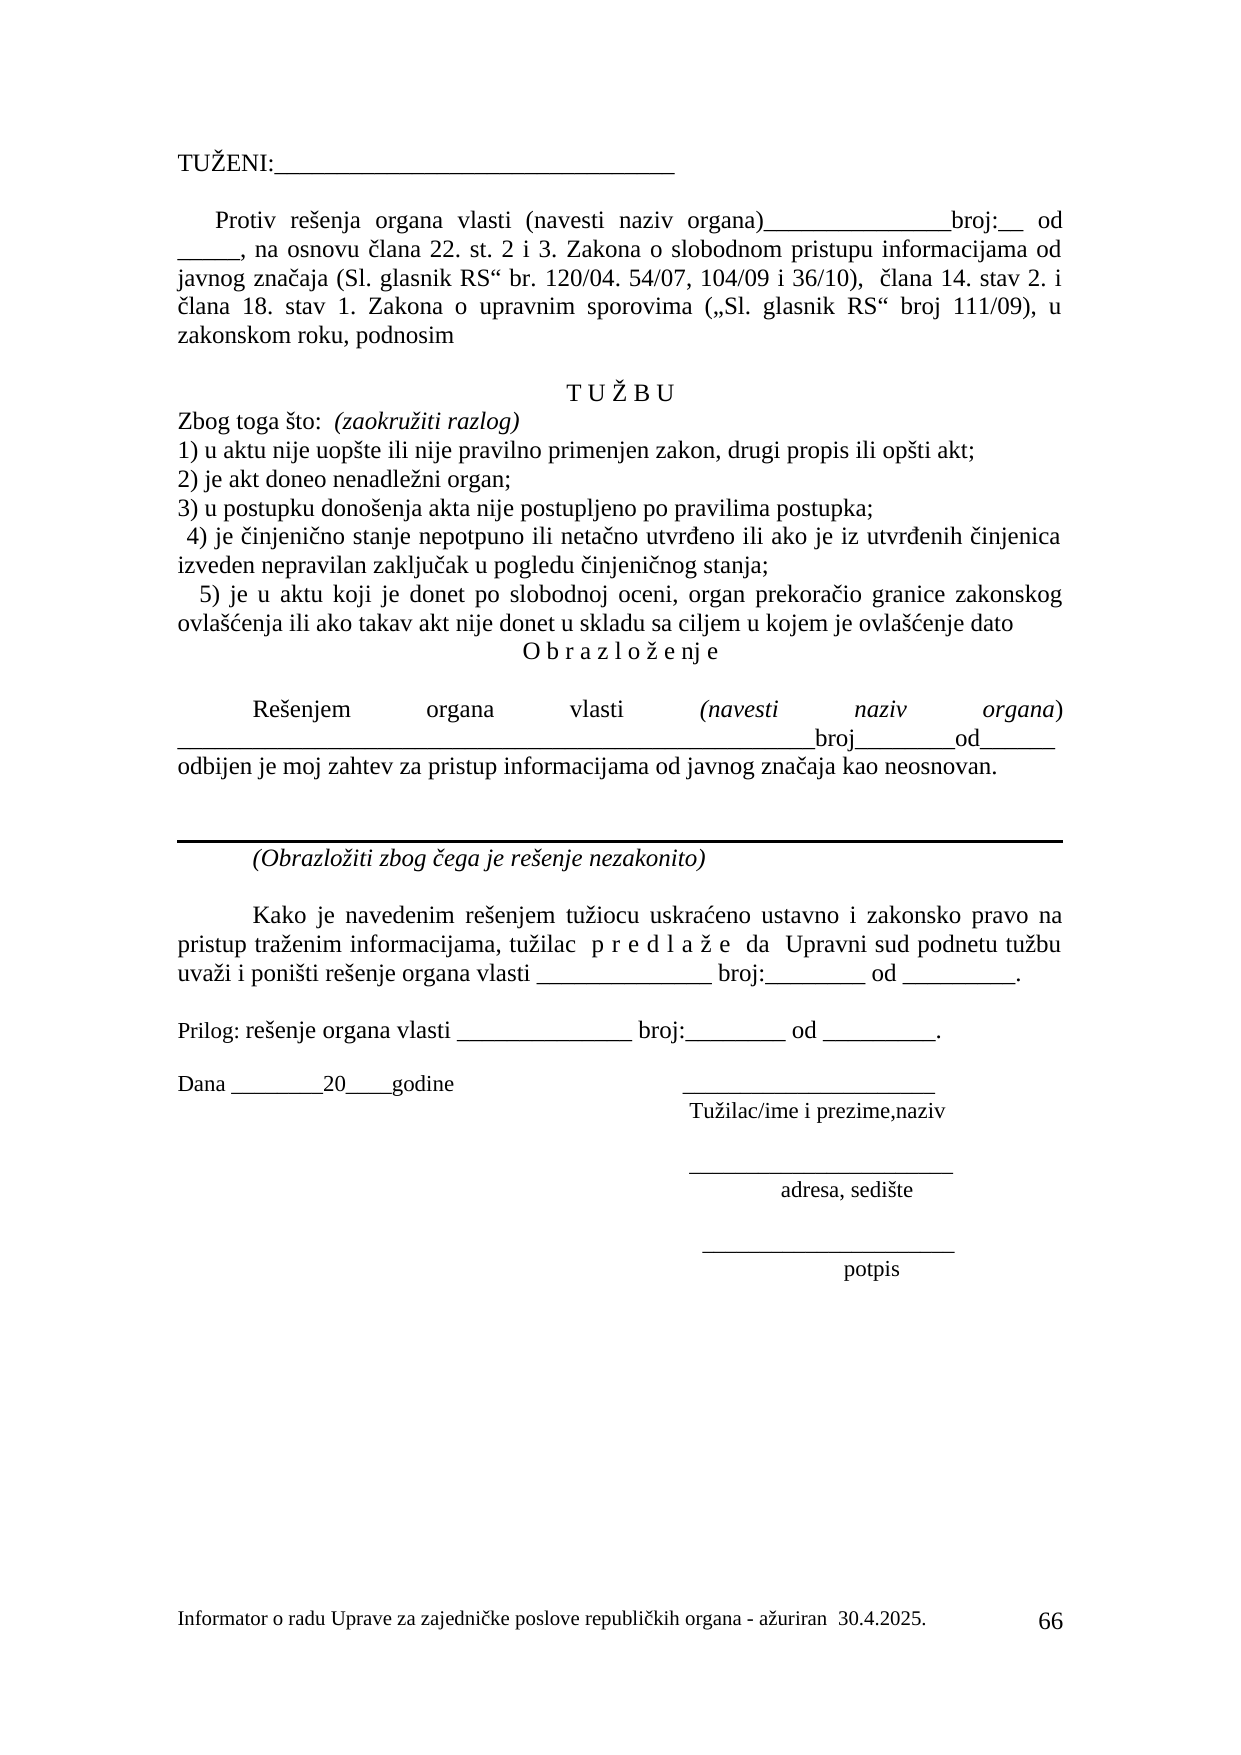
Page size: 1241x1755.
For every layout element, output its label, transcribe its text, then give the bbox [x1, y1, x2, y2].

text 4) je činjenično stanje nepotpuno ili netačno utvrđeno ili ako je iz utvrđenih činjenica izveden nepravilan zaklјučak u pogledu činjeničnog stanja; [140, 521, 1063, 579]
text ______________________ [702, 1202, 1063, 1255]
text 1) u aktu nije uopšte ili nije pravilno primenjen zakon, drugi propis ili opšti akt; [140, 435, 1063, 464]
text potpis [215, 1255, 1063, 1281]
text TUŽENI:________________________________ [177, 148, 1063, 176]
text adresa, sedište [215, 1176, 1063, 1202]
text Prilog: rešenje organa vlasti ______________ broj:________ od _________. [177, 1015, 1063, 1044]
text Protiv rešenja organa vlasti (navesti naziv organa)_______________broj:__ od _____, na osnovu člana 22. st. 2 i 3. Zakona o slobodnom pristupu informacijama od javnog značaja (Sl. glasnik RS“ br. 120/04. 54/07, 104/09 i 36/10), člana 14. stav 2. i člana 18. stav 1. Zakona o upravnim sporovima („Sl. glasnik RS“ broj 111/09), u zakonskom roku, podnosim [177, 205, 1063, 349]
text T U Ž B U [177, 378, 1063, 406]
text Kako je navedenim rešenjem tužiocu uskraćeno ustavno i zakonsko pravo na pristup traženim informacijama, tužilac p r e d l a ž e da Upravni sud podnetu tužbu uvaži i poništi rešenje organa vlasti ______________ broj:________ od _________. [177, 900, 1063, 987]
text O b r a z l o ž e nj e [177, 636, 1063, 665]
text (Obrazložiti zbog čega je rešenje nezakonito) [177, 843, 1063, 872]
text 5) je u aktu koji je donet po slobodnoj oceni, organ prekoračio granice zakonskog ovlašćenja ili ako takav akt nije donet u skladu sa cilјem u kojem je ovlašćenje dato [140, 579, 1063, 636]
text _______________________ [215, 1149, 1063, 1176]
text 2) je akt doneo nenadležni organ; [140, 464, 1063, 493]
text 3) u postupku donošenja akta nije postuplјeno po pravilima postupka; [140, 493, 1063, 521]
text Rešenjem organa vlasti (navesti naziv organa) ___________________________________________________broj________od______ odbijen je moj zahtev za pristup informacijama od javnog značaja kao neosnovan. [177, 694, 1063, 780]
text Zbog toga što: (zaokružiti razlog) [140, 406, 1063, 435]
text Dana ________20____godine ______________________ [177, 1071, 1063, 1097]
text Tužilac/ime i prezime,naziv [215, 1097, 1063, 1123]
